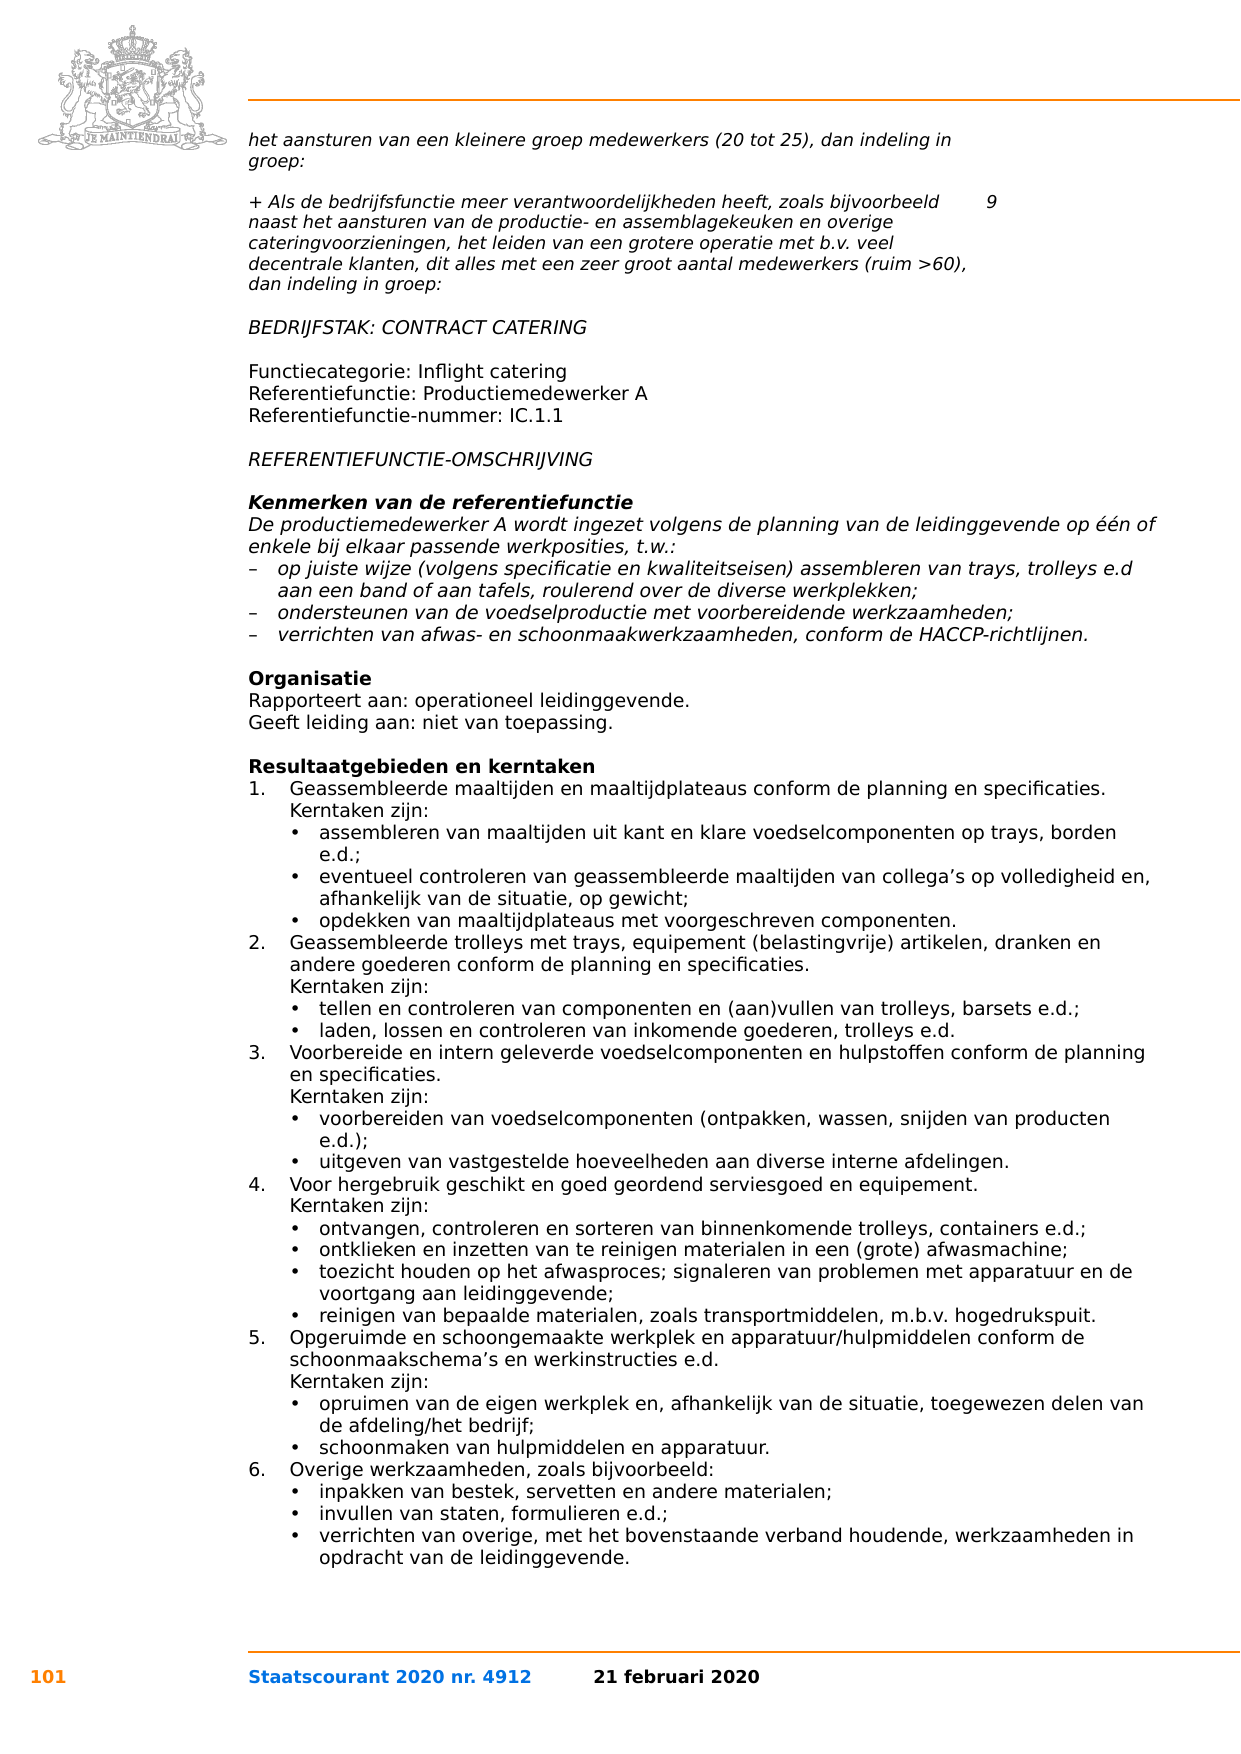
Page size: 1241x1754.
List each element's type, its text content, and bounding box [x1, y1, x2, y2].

text • ontvangen, controleren en sorteren van binnenkomende trolleys, containers e.d.; [289, 1217, 1163, 1239]
text • ontklieken en inzetten van te reinigen materialen in een (grote) afwasmachine; [289, 1239, 1163, 1261]
text • voorbereiden van voedselcomponenten (ontpakken, wassen, snijden van producten e.d.); [289, 1107, 1163, 1151]
text Kerntaken zijn: [289, 976, 1163, 998]
text 5. Opgeruimde en schoongemaakte werkplek en apparatuur/hulpmiddelen conform de schoonmaakschema’s en werkinstructies e.d. [248, 1327, 1163, 1371]
subtitle REFERENTIEFUNCTIE-OMSCHRIJVING [248, 448, 1163, 470]
text – verrichten van afwas- en schoonmaakwerkzaamheden, conform de HACCP-richtlijnen. [248, 624, 1163, 646]
text Rapporteert aan: operationeel leidinggevende. [248, 690, 1163, 712]
text • toezicht houden op het afwasproces; signaleren van problemen met apparatuur en de voortgang aan leidinggevende; [289, 1261, 1163, 1305]
text Kerntaken zijn: [289, 1195, 1163, 1217]
text • inpakken van bestek, servetten en andere materialen; [289, 1481, 1163, 1503]
text • assembleren van maaltijden uit kant en klare voedselcomponenten op trays, borden e.d.; [289, 822, 1163, 866]
text 4. Voor hergebruik geschikt en goed geordend serviesgoed en equipement. [248, 1173, 1163, 1195]
table_cell [248, 171, 980, 192]
text 6. Overige werkzaamheden, zoals bijvoorbeeld: [248, 1459, 1163, 1481]
table_cell + Als de bedrijfsfunctie meer verantwoordelijkheden heeft, zoals bijvoorbeeld naast het aansturen van de productie- en assemblagekeuken en overige cateringvoorzieningen, het leiden van een grotere operatie met b.v. veel decentrale klanten, dit alles met een zeer groot aantal medewerkers (ruim >60), dan indeling in groep: [248, 192, 980, 295]
text 2. Geassembleerde trolleys met trays, equipement (belastingvrije) artikelen, dranken en andere goederen conform de planning en specificaties. [248, 932, 1163, 976]
table_cell [980, 171, 1163, 192]
table_cell het aansturen van een kleinere groep medewerkers (20 tot 25), dan indeling in groep: [248, 130, 980, 171]
text • laden, lossen en controleren van inkomende goederen, trolleys e.d. [289, 1019, 1163, 1042]
table_cell [980, 130, 1163, 171]
text • verrichten van overige, met het bovenstaande verband houdende, werkzaamheden in opdracht van de leidinggevende. [289, 1525, 1163, 1569]
text Organisatie [248, 668, 1163, 690]
text Referentiefunctie: Productiemedewerker A [248, 383, 1163, 404]
text 3. Voorbereide en intern geleverde voedselcomponenten en hulpstoffen conform de planning en specificaties. [248, 1042, 1163, 1086]
text Resultaatgebieden en kerntaken [248, 756, 1163, 778]
text 1. Geassembleerde maaltijden en maaltijdplateaus conform de planning en specificaties. [248, 778, 1163, 800]
subtitle BEDRIJFSTAK: CONTRACT CATERING [248, 317, 1163, 339]
text – op juiste wijze (volgens specificatie en kwaliteitseisen) assembleren van trays, trolleys e.d aan een band of aan tafels, roulerend over de diverse werkplekken; [248, 558, 1163, 602]
text Geeft leiding aan: niet van toepassing. [248, 712, 1163, 734]
table_cell 9 [980, 192, 1163, 295]
text Kenmerken van de referentiefunctie [248, 492, 1163, 514]
text Kerntaken zijn: [289, 1086, 1163, 1107]
text Kerntaken zijn: [289, 1371, 1163, 1393]
text • schoonmaken van hulpmiddelen en apparatuur. [289, 1437, 1163, 1459]
text • tellen en controleren van componenten en (aan)vullen van trolleys, barsets e.d.; [289, 998, 1163, 1019]
text Kerntaken zijn: [289, 800, 1163, 822]
text Functiecategorie: Inflight catering [248, 361, 1163, 383]
text – ondersteunen van de voedselproductie met voorbereidende werkzaamheden; [248, 602, 1163, 624]
text • eventueel controleren van geassembleerde maaltijden van collega’s op volledigheid en, afhankelijk van de situatie, op gewicht; [289, 866, 1163, 910]
text De productiemedewerker A wordt ingezet volgens de planning van de leidinggevende op één of enkele bij elkaar passende werkposities, t.w.: [248, 514, 1163, 558]
text • opdekken van maaltijdplateaus met voorgeschreven componenten. [289, 910, 1163, 932]
picture [38, 25, 227, 150]
text • opruimen van de eigen werkplek en, afhankelijk van de situatie, toegewezen delen van de afdeling/het bedrijf; [289, 1393, 1163, 1437]
text • reinigen van bepaalde materialen, zoals transportmiddelen, m.b.v. hogedrukspuit. [289, 1305, 1163, 1327]
text • uitgeven van vastgestelde hoeveelheden aan diverse interne afdelingen. [289, 1151, 1163, 1173]
text • invullen van staten, formulieren e.d.; [289, 1503, 1163, 1525]
text Referentiefunctie-nummer: IC.1.1 [248, 404, 1163, 427]
